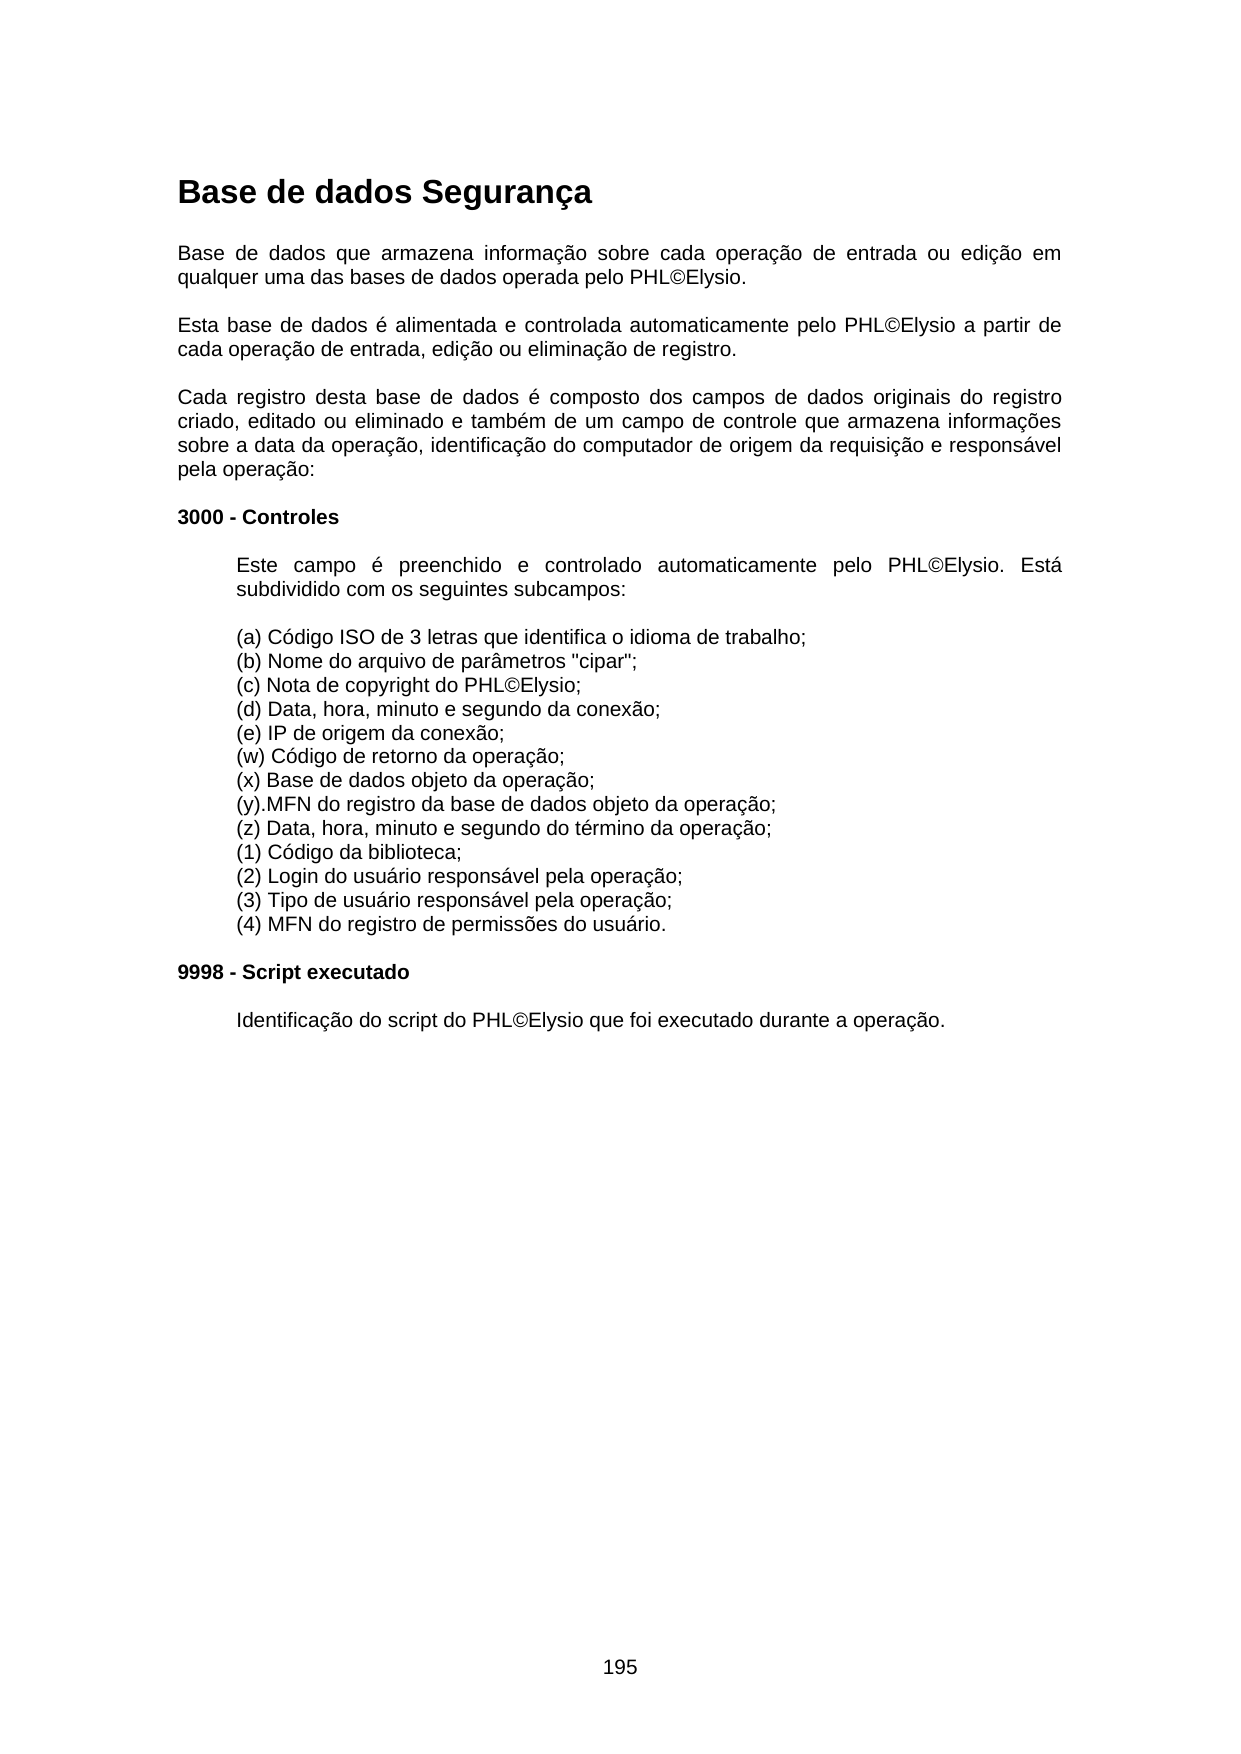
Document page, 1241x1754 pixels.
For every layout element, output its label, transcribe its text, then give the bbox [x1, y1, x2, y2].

text (e) IP de origem da conexão; [236, 720, 1063, 744]
text (x) Base de dados objeto da operação; [236, 768, 1063, 792]
text (c) Nota de copyright do PHL©Elysio; [236, 672, 1063, 696]
text (1) Código da biblioteca; [236, 840, 1063, 864]
text 3000 - Controles [177, 505, 1063, 529]
text (4) MFN do registro de permissões do usuário. [236, 912, 1063, 936]
text (w) Código de retorno da operação; [236, 744, 1063, 768]
text (b) Nome do arquivo de parâmetros "cipar"; [236, 648, 1063, 672]
text (2) Login do usuário responsável pela operação; [236, 864, 1063, 888]
text Este campo é preenchido e controlado automaticamente pelo PHL©Elysio. Está subdividido com os seguintes subcampos: [236, 553, 1063, 601]
text Cada registro desta base de dados é composto dos campos de dados originais do registro criado, editado ou eliminado e também de um campo de controle que armazena informações sobre a data da operação, identificação do computador de origem da requisição e responsável pela operação: [177, 385, 1063, 481]
text (d) Data, hora, minuto e segundo da conexão; [236, 696, 1063, 720]
text Base de dados que armazena informação sobre cada operação de entrada ou edição em qualquer uma das bases de dados operada pelo PHL©Elysio. [177, 241, 1063, 289]
subtitle Base de dados Segurança [177, 173, 1063, 211]
text (a) Código ISO de 3 letras que identifica o idioma de trabalho; [236, 624, 1063, 648]
text (3) Tipo de usuário responsável pela operação; [236, 888, 1063, 912]
text Esta base de dados é alimentada e controlada automaticamente pelo PHL©Elysio a partir de cada operação de entrada, edição ou eliminação de registro. [177, 313, 1063, 361]
text 9998 - Script executado [177, 960, 1063, 984]
text Identificação do script do PHL©Elysio que foi executado durante a operação. [236, 1008, 1063, 1032]
text (y).MFN do registro da base de dados objeto da operação; [236, 792, 1063, 816]
text (z) Data, hora, minuto e segundo do término da operação; [236, 816, 1063, 840]
